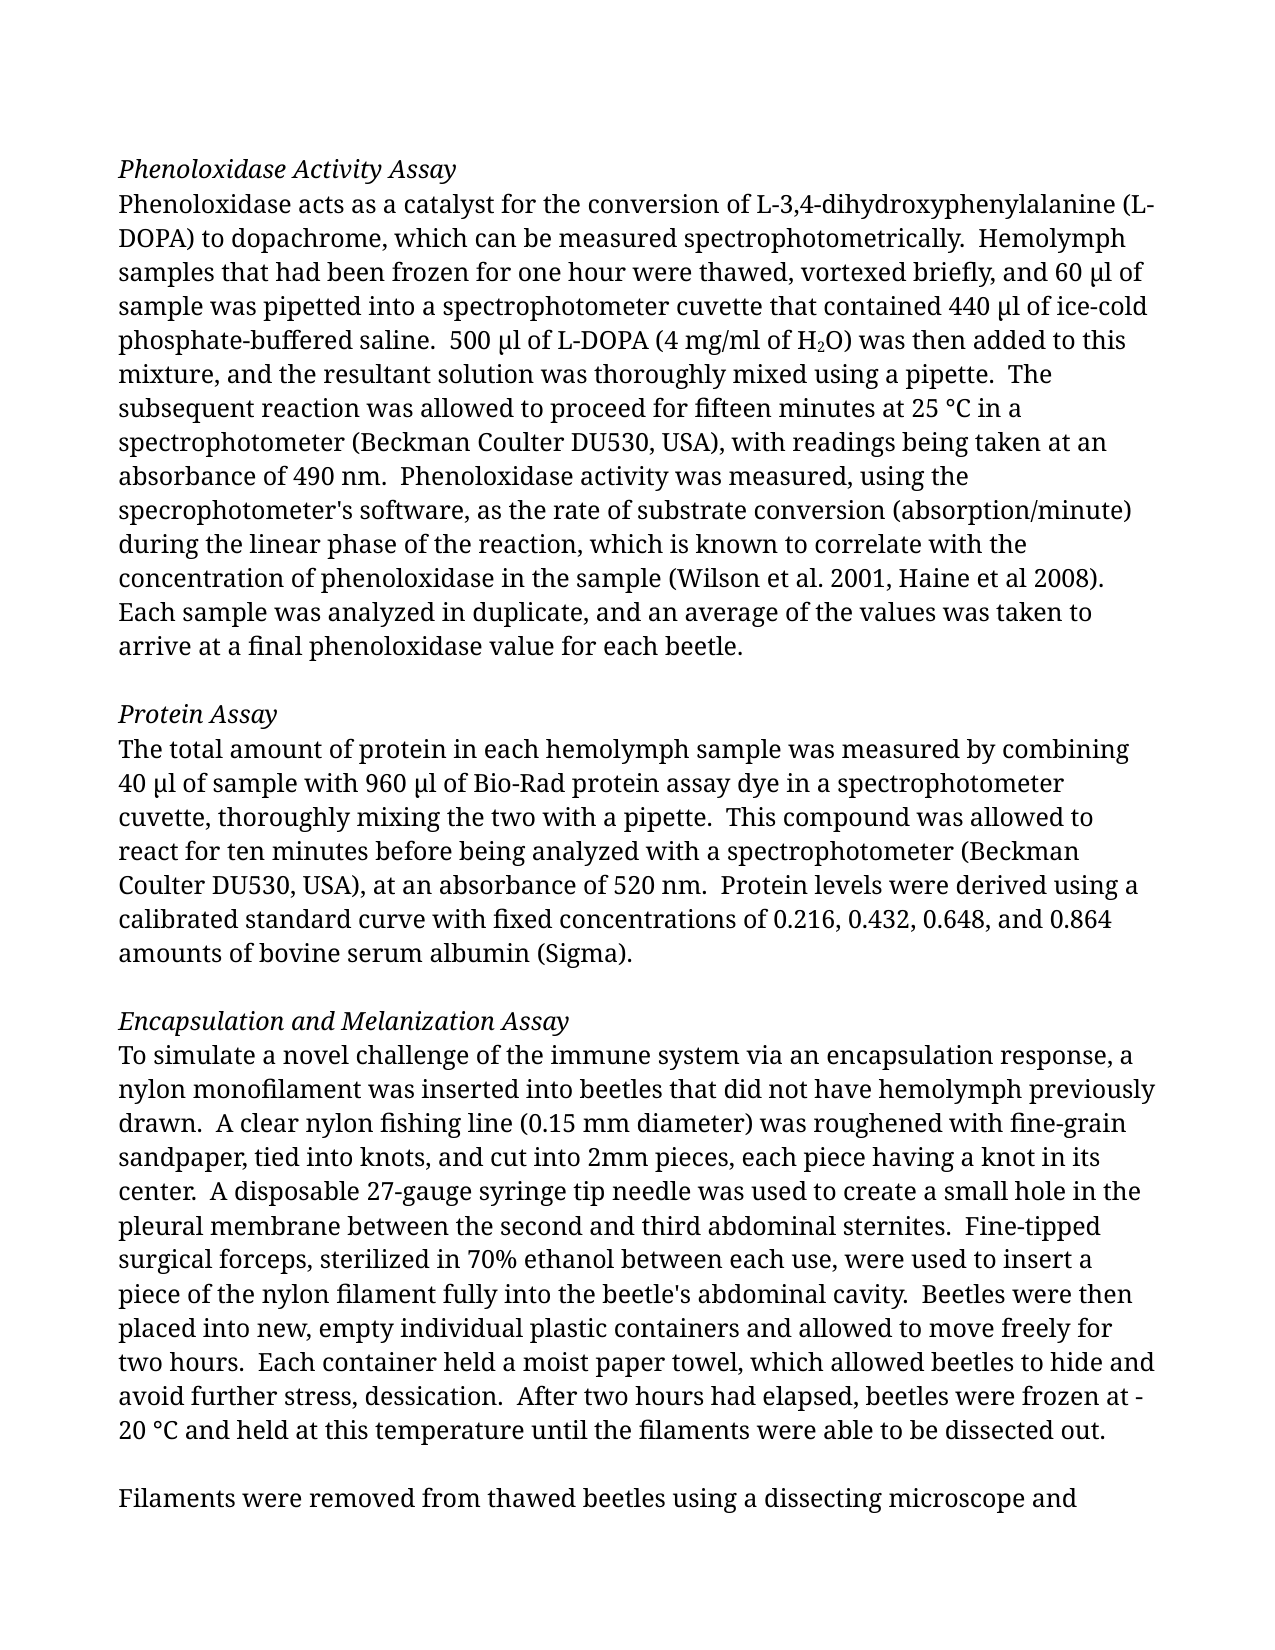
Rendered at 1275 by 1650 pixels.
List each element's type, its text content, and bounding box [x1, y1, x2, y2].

text Phenoloxidase acts as a catalyst for the conversion of L-3,4-dihydroxyphenylalanine (L-DOPA) to dopachrome, which can be measured spectrophotometrically. Hemolymph samples that had been frozen for one hour were thawed, vortexed briefly, and 60 μl of sample was pipetted into a spectrophotometer cuvette that contained 440 μl of ice-cold phosphate-buffered saline. 500 μl of L-DOPA (4 mg/ml of H2O) was then added to this mixture, and the resultant solution was thoroughly mixed using a pipette. The subsequent reaction was allowed to proceed for fifteen minutes at 25 °C in a spectrophotometer (Beckman Coulter DU530, USA), with readings being taken at an absorbance of 490 nm. Phenoloxidase activity was measured, using the specrophotometer's software, as the rate of substrate conversion (absorption/minute) during the linear phase of the reaction, which is known to correlate with the concentration of phenoloxidase in the sample (Wilson et al. 2001, Haine et al 2008). Each sample was analyzed in duplicate, and an average of the values was taken to arrive at a final phenoloxidase value for each beetle. [118, 186, 1157, 663]
text Filaments were removed from thawed beetles using a dissecting microscope and [118, 1481, 1157, 1515]
text To simulate a novel challenge of the immune system via an encapsulation response, a nylon monofilament was inserted into beetles that did not have hemolymph previously drawn. A clear nylon fishing line (0.15 mm diameter) was roughened with fine-grain sandpaper, tied into knots, and cut into 2mm pieces, each piece having a knot in its center. A disposable 27-gauge syringe tip needle was used to create a small hole in the pleural membrane between the second and third abdominal sternites. Fine-tipped surgical forceps, sterilized in 70% ethanol between each use, were used to insert a piece of the nylon filament fully into the beetle's abdominal cavity. Beetles were then placed into new, empty individual plastic containers and allowed to move freely for two hours. Each container held a moist paper towel, which allowed beetles to hide and avoid further stress, dessication. After two hours had elapsed, beetles were frozen at -20 °C and held at this temperature until the filaments were able to be dissected out. [118, 1038, 1157, 1447]
text The total amount of protein in each hemolymph sample was measured by combining 40 μl of sample with 960 μl of Bio-Rad protein assay dye in a spectrophotometer cuvette, thoroughly mixing the two with a pipette. This compound was allowed to react for ten minutes before being analyzed with a spectrophotometer (Beckman Coulter DU530, USA), at an absorbance of 520 nm. Protein levels were derived using a calibrated standard curve with fixed concentrations of 0.216, 0.432, 0.648, and 0.864 amounts of bovine serum albumin (Sigma). [118, 731, 1157, 970]
text Phenoloxidase Activity Assay [118, 152, 1157, 186]
text Protein Assay [118, 697, 1157, 731]
text Encapsulation and Melanization Assay [118, 1004, 1157, 1038]
